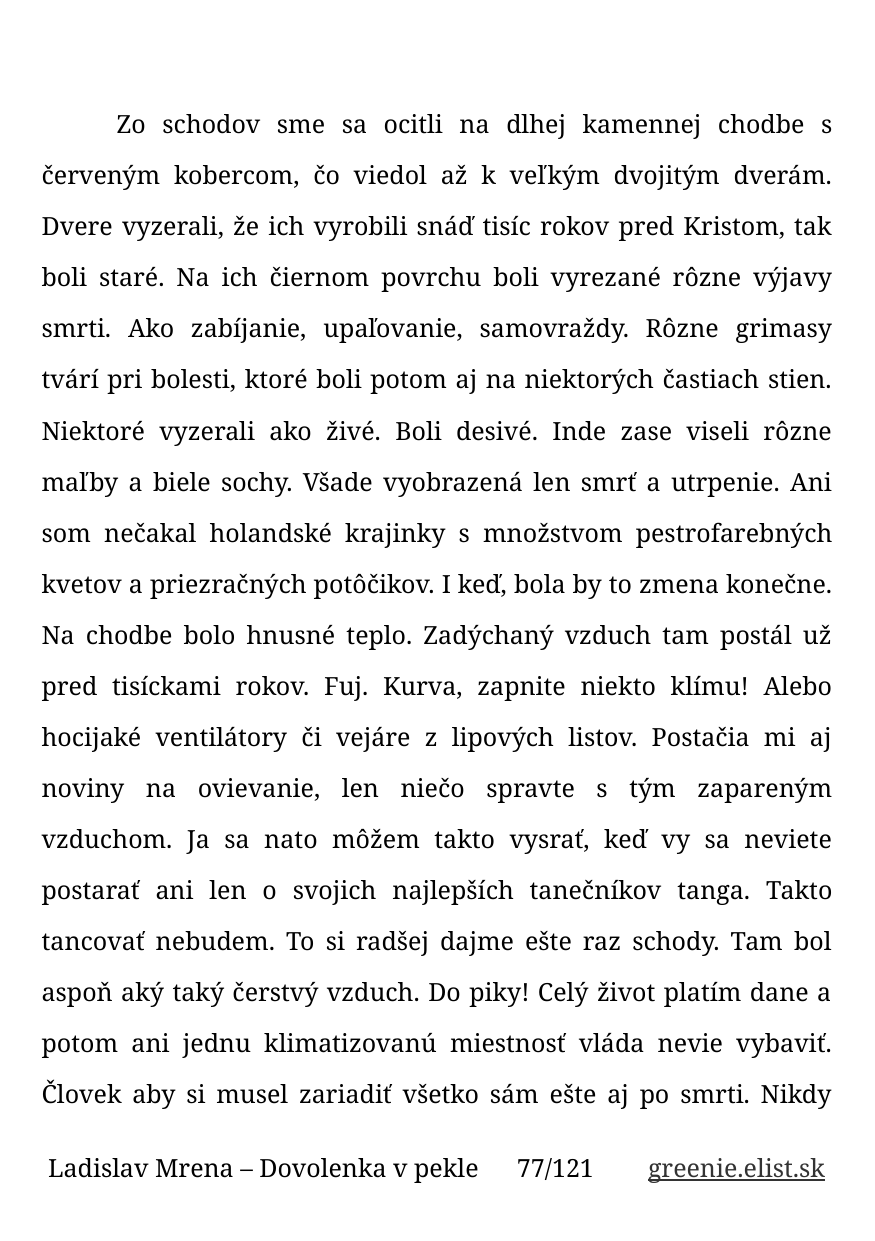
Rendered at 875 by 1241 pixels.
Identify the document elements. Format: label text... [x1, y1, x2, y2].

text Zo schodov sme sa ocitli na dlhej kamennej chodbe s červeným kobercom, čo viedol až k veľkým dvojitým dverám. Dvere vyzerali, že ich vyrobili snáď tisíc rokov pred Kristom, tak boli staré. Na ich čiernom povrchu boli vyrezané rôzne výjavy smrti. Ako zabíjanie, upaľovanie, samovraždy. Rôzne grimasy tvárí pri bolesti, ktoré boli potom aj na niektorých častiach stien. Niektoré vyzerali ako živé. Boli desivé. Inde zase viseli rôzne maľby a biele sochy. Všade vyobrazená len smrť a utrpenie. Ani som nečakal holandské krajinky s množstvom pestrofarebných kvetov a priezračných potôčikov. I keď, bola by to zmena konečne. Na chodbe bolo hnusné teplo. Zadýchaný vzduch tam postál už pred tisíckami rokov. Fuj. Kurva, zapnite niekto klímu! Alebo hocijaké ventilátory či vejáre z lipových listov. Postačia mi aj noviny na ovievanie, len niečo spravte s tým zapareným vzduchom. Ja sa nato môžem takto vysrať, keď vy sa neviete postarať ani len o svojich najlepších tanečníkov tanga. Takto tancovať nebudem. To si radšej dajme ešte raz schody. Tam bol aspoň aký taký čerstvý vzduch. Do piky! Celý život platím dane a potom ani jednu klimatizovanú miestnosť vláda nevie vybaviť. Človek aby si musel zariadiť všetko sám ešte aj po smrti. Nikdy [41, 107, 833, 1111]
